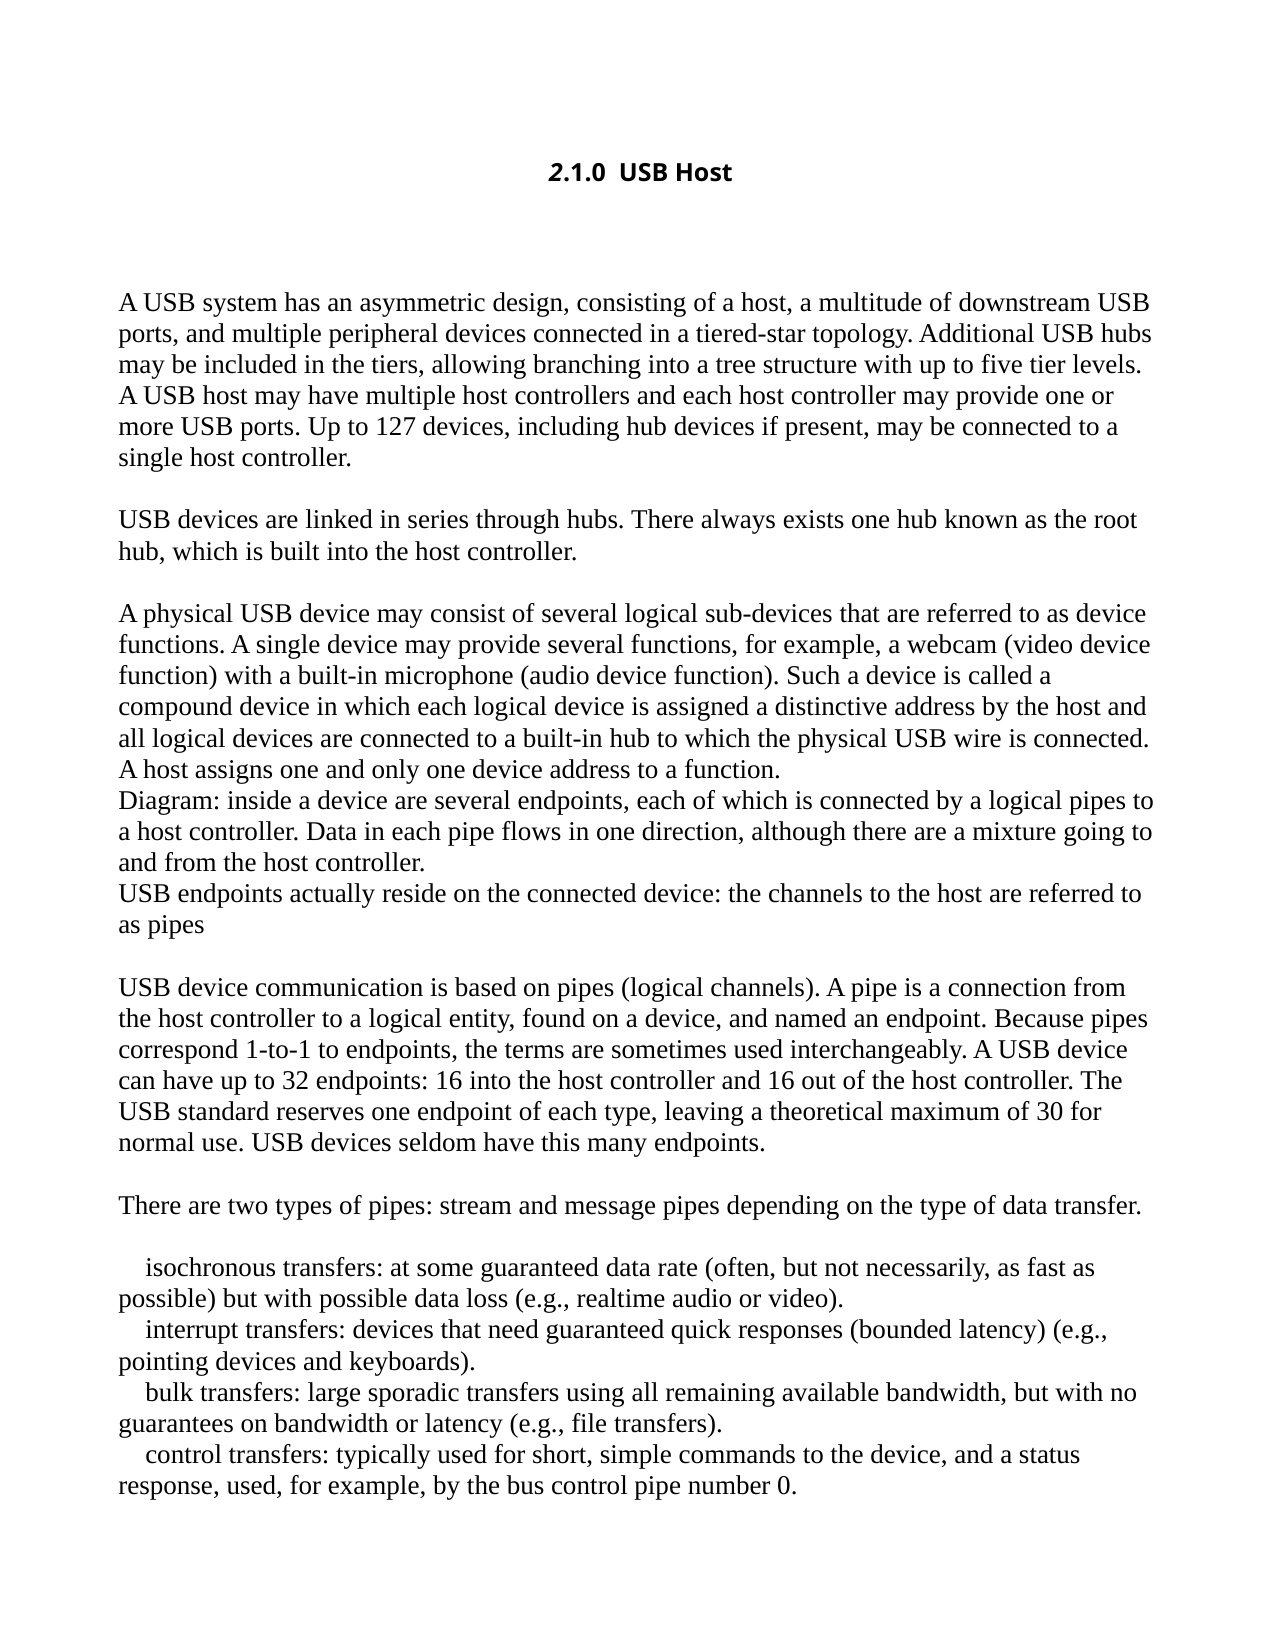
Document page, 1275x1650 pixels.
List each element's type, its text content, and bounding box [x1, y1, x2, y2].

text A physical USB device may consist of several logical sub-devices that are referred to as device functions. A single device may provide several functions, for example, a webcam (video device function) with a built-in microphone (audio device function). Such a device is called a compound device in which each logical device is assigned a distinctive address by the host and all logical devices are connected to a built-in hub to which the physical USB wire is connected. A host assigns one and only one device address to a function. [118, 597, 1157, 784]
text USB device communication is based on pipes (logical channels). A pipe is a connection from the host controller to a logical entity, found on a device, and named an endpoint. Because pipes correspond 1-to-1 to endpoints, the terms are sometimes used interchangeably. A USB device can have up to 32 endpoints: 16 into the host controller and 16 out of the host controller. The USB standard reserves one endpoint of each type, leaving a theoretical maximum of 30 for normal use. USB devices seldom have this many endpoints. [118, 971, 1157, 1158]
text 2.1.0 USB Host [118, 155, 1157, 189]
text bulk transfers: large sporadic transfers using all remaining available bandwidth, but with no guarantees on bandwidth or latency (e.g., file transfers). [118, 1376, 1157, 1438]
text A USB system has an asymmetric design, consisting of a host, a multitude of downstream USB ports, and multiple peripheral devices connected in a tiered-star topology. Additional USB hubs may be included in the tiers, allowing branching into a tree structure with up to five tier levels. A USB host may have multiple host controllers and each host controller may provide one or more USB ports. Up to 127 devices, including hub devices if present, may be connected to a single host controller. [118, 286, 1157, 472]
text isochronous transfers: at some guaranteed data rate (often, but not necessarily, as fast as possible) but with possible data loss (e.g., realtime audio or video). [118, 1251, 1157, 1313]
text control transfers: typically used for short, simple commands to the device, and a status response, used, for example, by the bus control pipe number 0. [118, 1438, 1157, 1500]
text Diagram: inside a device are several endpoints, each of which is connected by a logical pipes to a host controller. Data in each pipe flows in one direction, although there are a mixture going to and from the host controller. [118, 784, 1157, 877]
text There are two types of pipes: stream and message pipes depending on the type of data transfer. [118, 1189, 1157, 1220]
text USB devices are linked in series through hubs. There always exists one hub known as the root hub, which is built into the host controller. [118, 504, 1157, 566]
text USB endpoints actually reside on the connected device: the channels to the host are referred to as pipes [118, 877, 1157, 940]
text interrupt transfers: devices that need guaranteed quick responses (bounded latency) (e.g., pointing devices and keyboards). [118, 1313, 1157, 1376]
